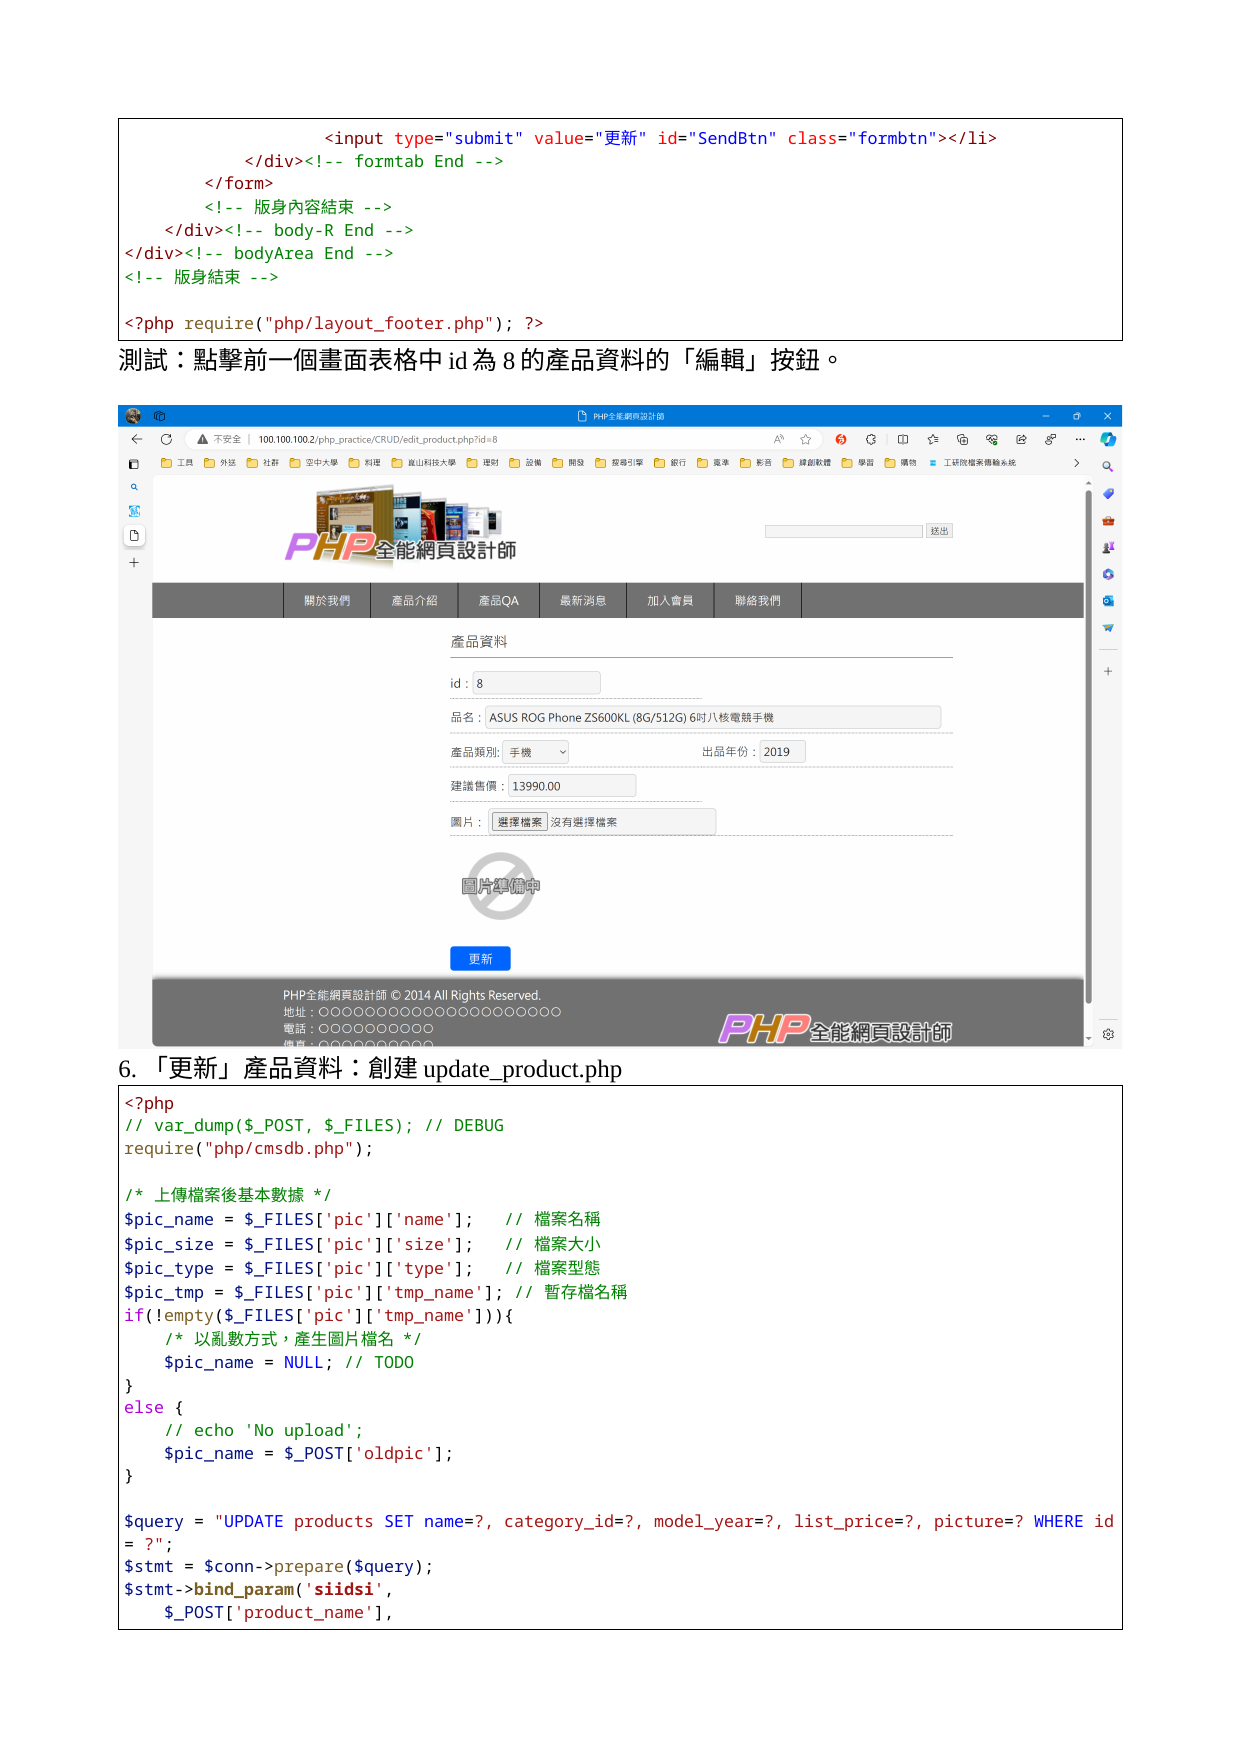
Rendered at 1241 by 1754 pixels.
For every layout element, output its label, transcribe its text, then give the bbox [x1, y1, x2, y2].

table_header <?php // var_dump($_POST, $_FILES); // DEBUG require("php/cmsdb.php"); /* 上傳檔案後基本數據 */ $pic_name = $_FILES['pic']['name']; // 檔案名稱 $pic_size = $_FILES['pic']['size']; // 檔案大小 $pic_type = $_FILES['pic']['type']; // 檔案型態 $pic_tmp = $_FILES['pic']['tmp_name']; // 暫存檔名稱 if(!empty($_FILES['pic']['tmp_name'])){ /* 以亂數方式，產生圖片檔名 */ $pic_name = NULL; // TODO } else { // echo 'No upload'; $pic_name = $_POST['oldpic']; } $query = "UPDATE products SET name=?, category_id=?, model_year=?, list_price=?, picture=? WHERE id = ?"; $stmt = $conn->prepare($query); $stmt->bind_param('siidsi', $_POST['product_name'], [119, 1086, 1122, 1629]
text 6. 「更新」產品資料：創建update_product.php [118, 1049, 1122, 1084]
table_header <input type="submit" value="更新" id="SendBtn" class="formbtn"></li> </div><!-- formtab End --> </form> <!-- 版身內容結束 --> </div><!-- body-R End --> </div><!-- bodyArea End --> <!-- 版身結束 --> <?php require("php/layout_footer.php"); ?> [119, 119, 1122, 340]
text 測試：點擊前一個畫面表格中id為8的產品資料的「編輯」按鈕。 [118, 341, 1122, 377]
